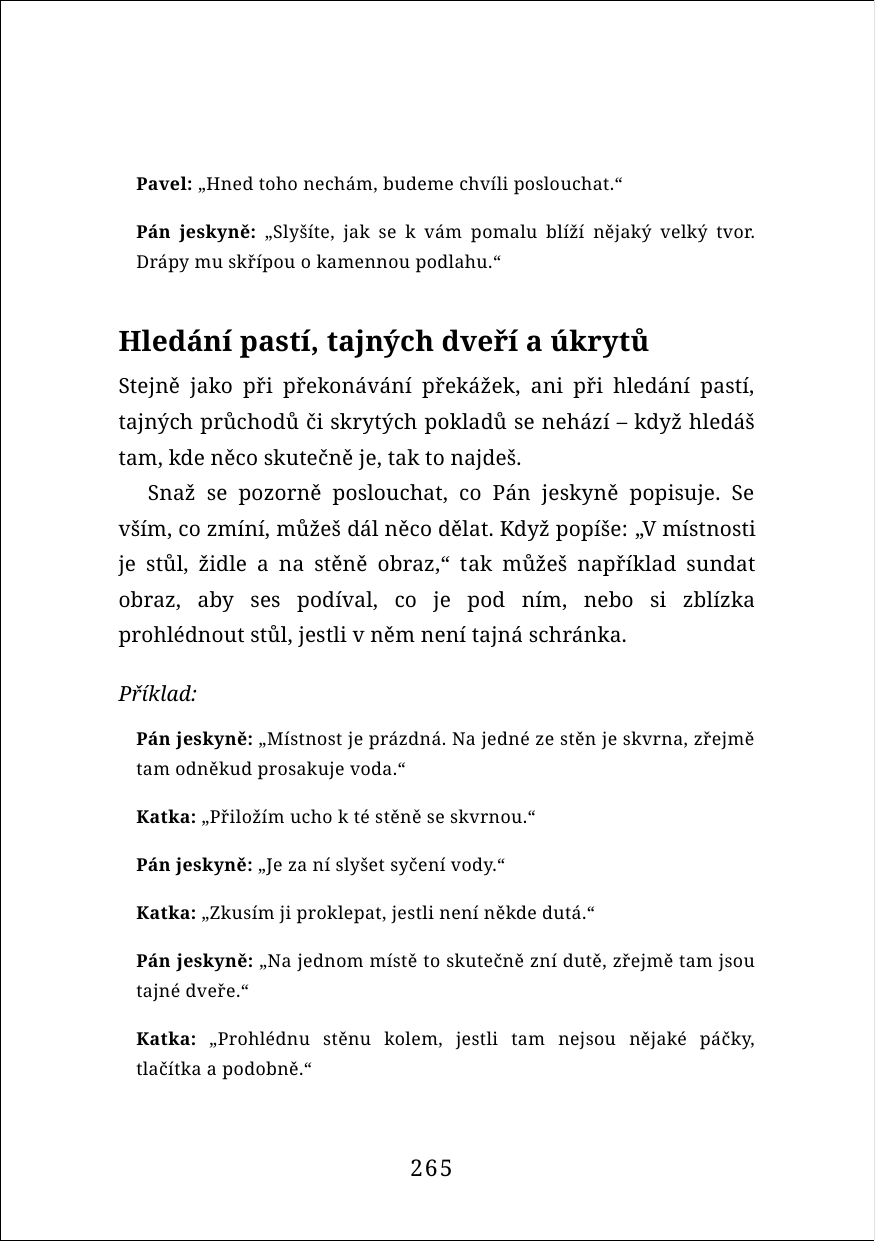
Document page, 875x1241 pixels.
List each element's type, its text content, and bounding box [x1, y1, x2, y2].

text Stejně jako při překonávání překážek, ani při hledání pastí, tajných průchodů či skrytých pokladů se nehází – když hledáš tam, kde něco skutečně je, tak to najdeš. Snaž se pozorně poslouchat, co Pán jeskyně popisuje. Se vším, co zmíní, můžeš dál něco dělat. Když popíše: „V místnosti je stůl, židle a na stěně obraz,“ tak můžeš například sundat obraz, aby ses podíval, co je pod ním, nebo si zblízka prohlédnout stůl, jestli v něm není tajná schránka. [118, 372, 756, 649]
text Pán jeskyně: „Místnost je prázdná. Na jedné ze stěn je skvrna, zřejmě tam odněkud prosakuje voda.“ [136, 727, 756, 781]
text Pán jeskyně: „Je za ní slyšet syčení vody.“ [136, 853, 756, 877]
text Katka: „Prohlédnu stěnu kolem, jestli tam nejsou nějaké páčky, tlačítka a podobně.“ [136, 1027, 756, 1081]
text Katka: „Zkusím ji proklepat, jestli není někde dutá.“ [136, 901, 756, 925]
text Pán jeskyně: „Slyšíte, jak se k vám pomalu blíží nějaký velký tvor. Drápy mu skřípou o kamennou podlahu.“ [136, 220, 756, 274]
text Pán jeskyně: „Na jednom místě to skutečně zní dutě, zřejmě tam jsou tajné dveře.“ [136, 948, 756, 1003]
text Katka: „Přiložím ucho k té stěně se skvrnou.“ [136, 805, 756, 829]
text Pavel: „Hned toho nechám, budeme chvíli poslouchat.“ [136, 172, 756, 196]
text Příklad: [118, 679, 756, 708]
subtitle Hledání pastí, tajných dveří a úkrytů [118, 321, 756, 360]
